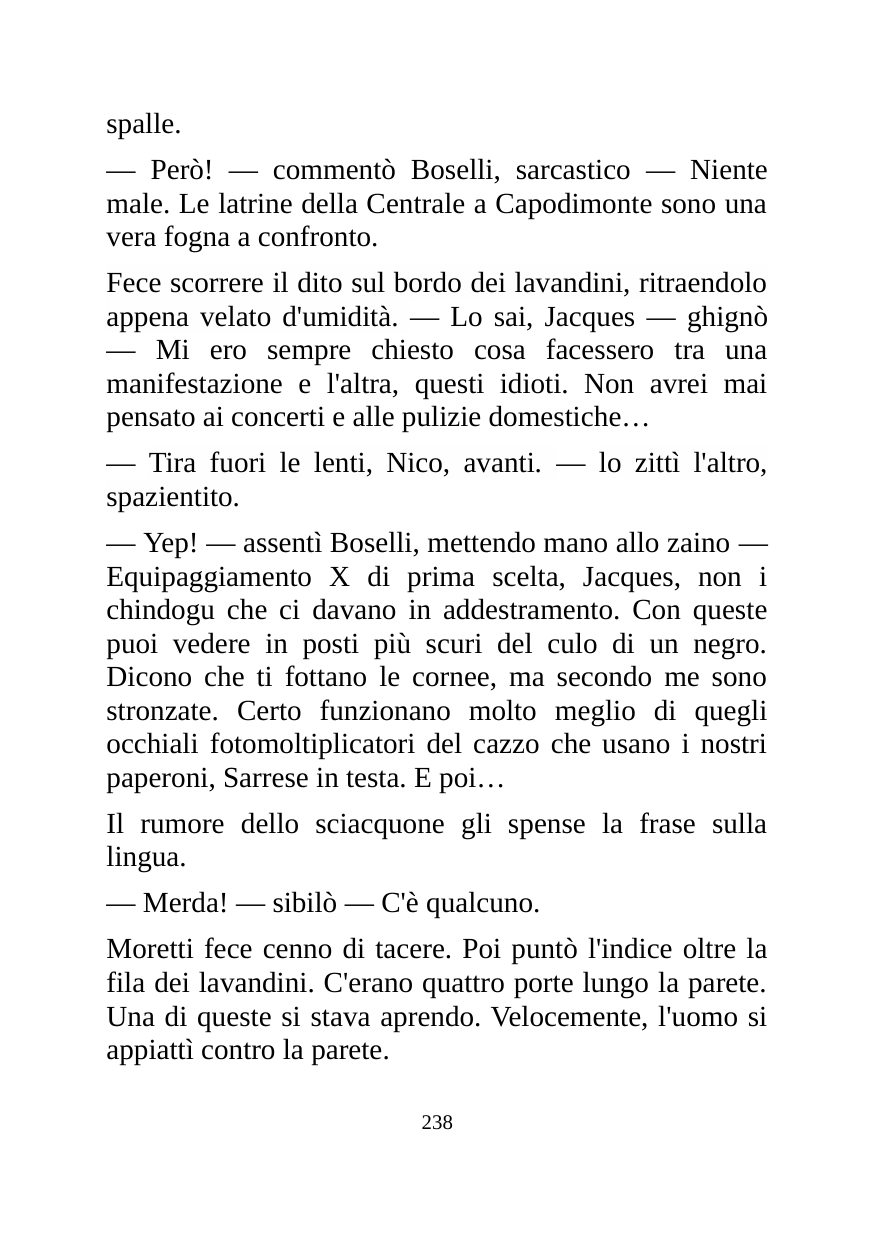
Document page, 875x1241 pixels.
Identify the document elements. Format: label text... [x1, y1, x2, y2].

text spalle. [106, 106, 768, 140]
text Il rumore dello sciacquone gli spense la frase sulla lingua. [106, 806, 768, 873]
text — Merda! — sibilò — C'è qualcuno. [106, 886, 768, 919]
text Fece scorrere il dito sul bordo dei lavandini, ritraendolo appena velato d'umidità. — Lo sai, Jacques — ghignò — Mi ero sempre chiesto cosa facessero tra una manifestazione e l'altra, questi idioti. Non avrei mai pensato ai concerti e alle pulizie domestiche… [106, 265, 768, 433]
text — Tira fuori le lenti, Nico, avanti. — lo zittì l'altro, spazientito. [106, 446, 768, 513]
text Moretti fece cenno di tacere. Poi puntò l'indice oltre la fila dei lavandini. C'erano quattro porte lungo la parete. Una di queste si stava aprendo. Velocemente, l'uomo si appiattì contro la parete. [106, 932, 768, 1066]
text — Yep! — assentì Boselli, mettendo mano allo zaino — Equipaggiamento X di prima scelta, Jacques, non i chindogu che ci davano in addestramento. Con queste puoi vedere in posti più scuri del culo di un negro. Dicono che ti fottano le cornee, ma secondo me sono stronzate. Certo funzionano molto meglio di quegli occhiali fotomoltiplicatori del cazzo che usano i nostri paperoni, Sarrese in testa. E poi… [106, 525, 768, 793]
text — Però! — commentò Boselli, sarcastico — Niente male. Le latrine della Centrale a Capodimonte sono una vera fogna a confronto. [106, 152, 768, 253]
